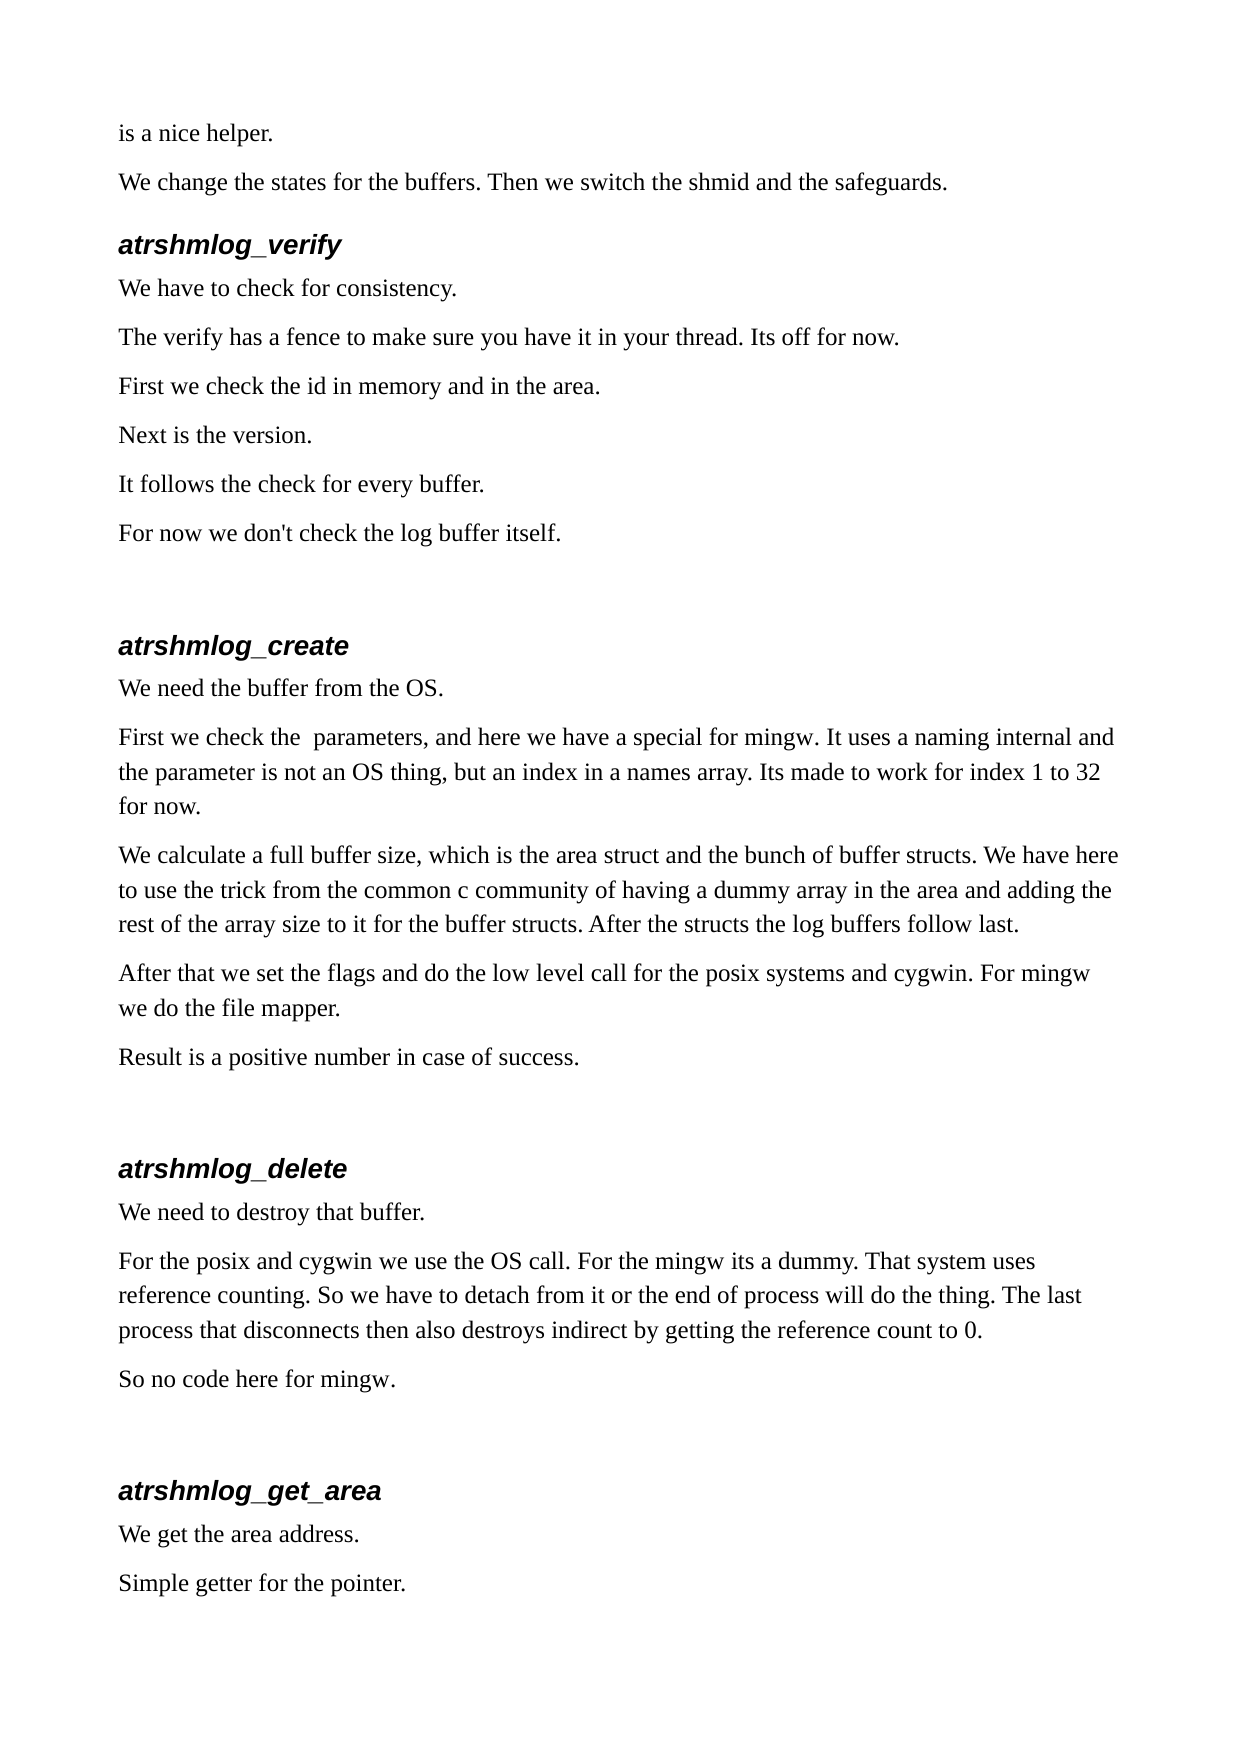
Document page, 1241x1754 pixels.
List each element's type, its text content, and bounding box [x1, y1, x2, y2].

text We need the buffer from the OS. [118, 673, 1122, 702]
text The verify has a fence to make sure you have it in your thread. Its off for now. [118, 322, 1122, 351]
text We have to check for consistency. [118, 273, 1122, 302]
text We calculate a full buffer size, which is the area struct and the bunch of buffer structs. We have here to use the trick from the common c community of having a dummy array in the area and adding the rest of the array size to it for the buffer structs. After the structs the log buffers follow last. [118, 841, 1122, 938]
subtitle atrshmlog_get_area [118, 1475, 1122, 1507]
text We get the area address. [118, 1519, 1122, 1548]
subtitle atrshmlog_delete [118, 1153, 1122, 1184]
text Simple getter for the pointer. [118, 1568, 1122, 1597]
text After that we set the flags and do the low level call for the posix systems and cygwin. For mingw we do the file mapper. [118, 958, 1122, 1022]
text First we check the id in memory and in the area. [118, 371, 1122, 400]
text We change the states for the buffers. Then we switch the shmid and the safeguards. [118, 167, 1122, 196]
text Result is a positive number in case of success. [118, 1042, 1122, 1071]
text For the posix and cygwin we use the OS call. For the mingw its a dummy. That system uses reference counting. So we have to detach from it or the end of process will do the thing. The last process that disconnects then also destroys indirect by getting the reference count to 0. [118, 1246, 1122, 1344]
text Next is the version. [118, 420, 1122, 449]
subtitle atrshmlog_create [118, 629, 1122, 661]
text So no code here for mingw. [118, 1364, 1122, 1393]
text First we check the parameters, and here we have a special for mingw. It uses a naming internal and the parameter is not an OS thing, but an index in a names array. Its made to work for index 1 to 32 for now. [118, 722, 1122, 820]
text We need to destroy that buffer. [118, 1197, 1122, 1226]
text is a nice helper. [118, 118, 1122, 147]
text For now we don't check the log buffer itself. [118, 518, 1122, 547]
subtitle atrshmlog_verify [118, 229, 1122, 261]
text It follows the check for every buffer. [118, 469, 1122, 498]
